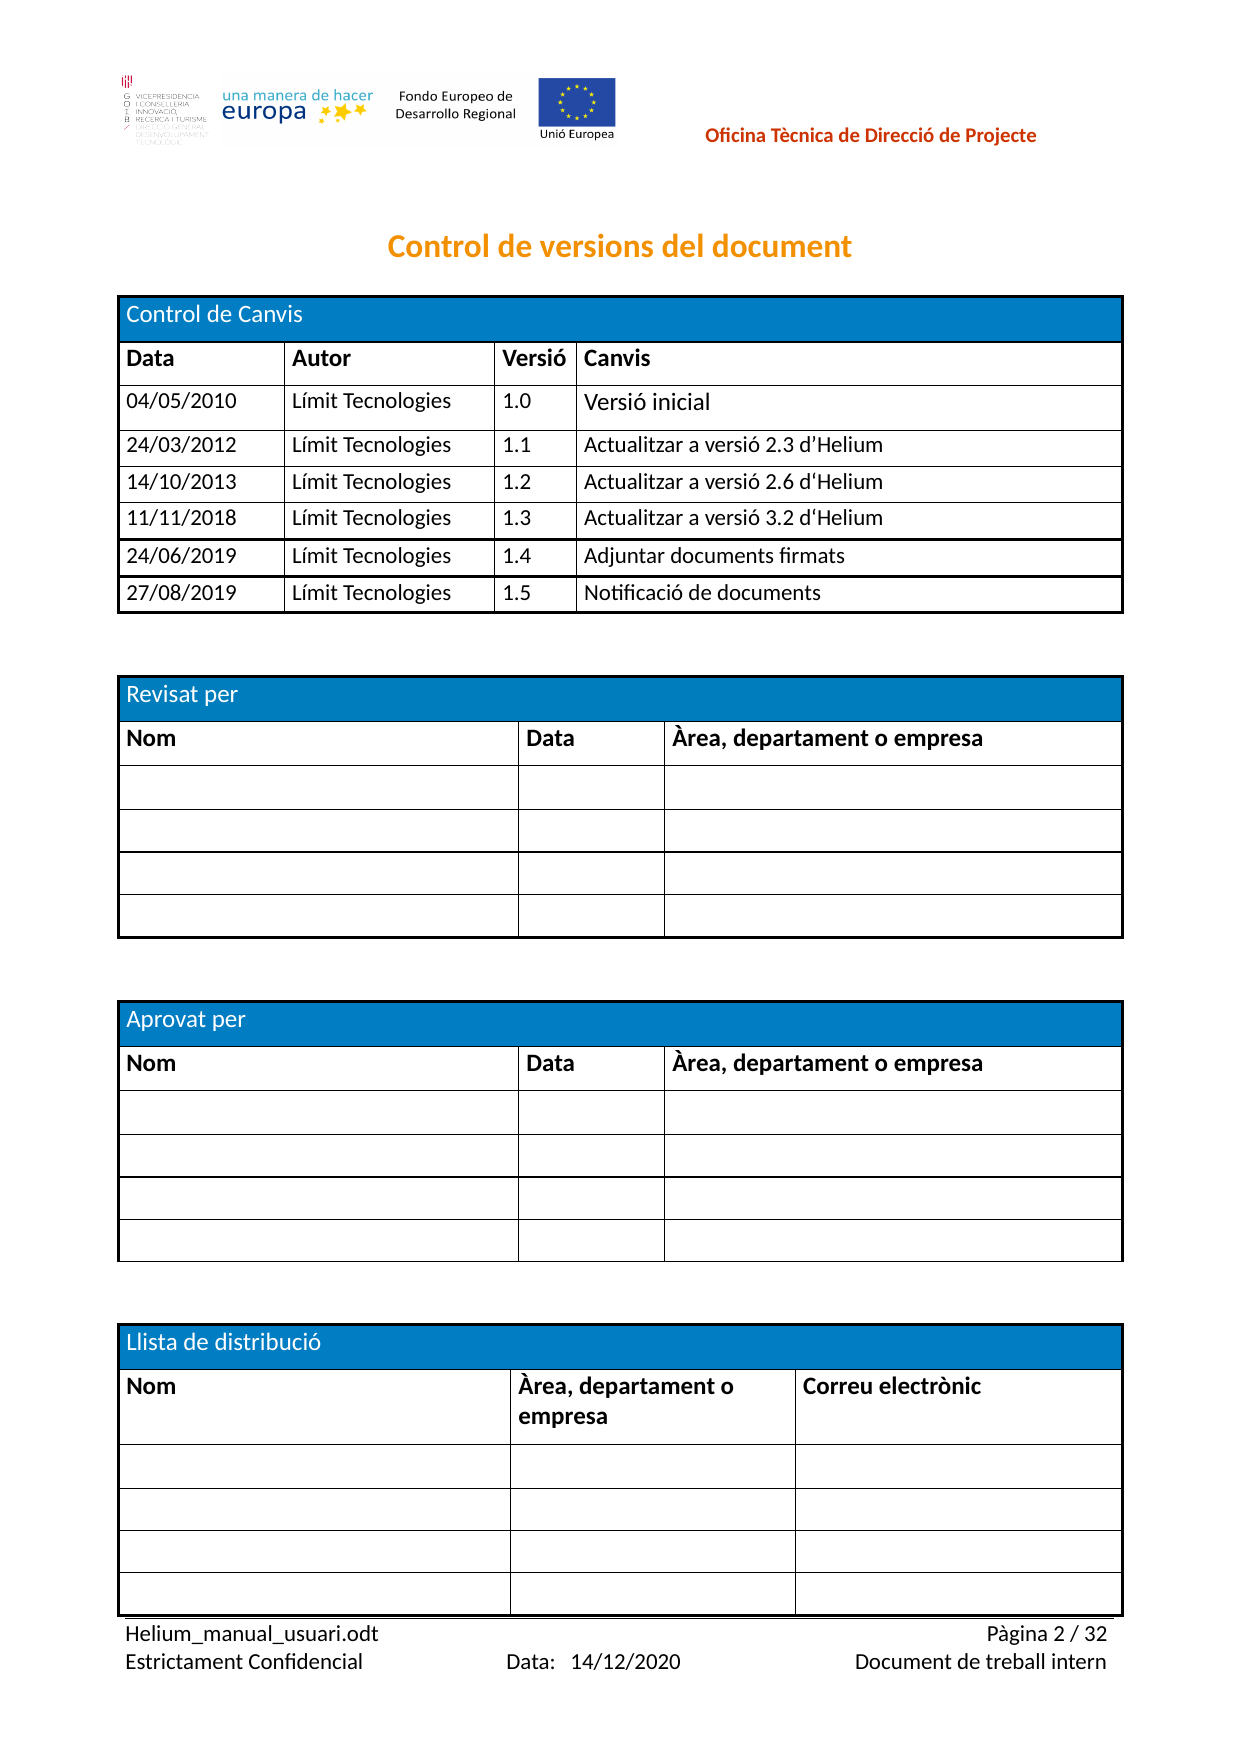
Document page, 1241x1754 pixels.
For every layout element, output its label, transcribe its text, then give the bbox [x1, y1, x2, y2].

table_cell [665, 853, 1121, 893]
table_cell [796, 1531, 1121, 1572]
table_header Control de Canvis [120, 298, 1121, 341]
table_cell Límit Tecnologies [285, 467, 494, 502]
table_cell 04/05/2010 [120, 386, 284, 429]
table_cell [519, 1220, 664, 1261]
table_cell Actualitzar a versió 2.6 d‘Helium [577, 467, 1121, 502]
table_cell [511, 1531, 795, 1572]
table_cell [120, 1220, 518, 1261]
table_cell [519, 1091, 664, 1134]
table_cell [665, 810, 1121, 851]
table_cell Límit Tecnologies [285, 541, 494, 574]
table_cell [519, 1135, 664, 1176]
table_cell [120, 853, 518, 893]
table_cell Àrea, departament o empresa [511, 1370, 795, 1443]
table_cell [120, 1178, 518, 1218]
table_cell [120, 1091, 518, 1134]
table_cell 1.2 [495, 467, 576, 502]
table_cell 24/03/2012 [120, 431, 284, 466]
table_cell Nom [120, 1370, 510, 1443]
table_cell 1.5 [495, 578, 576, 611]
table_cell [796, 1489, 1121, 1530]
table_cell [511, 1573, 795, 1614]
table_cell [120, 1135, 518, 1176]
table_cell 1.4 [495, 541, 576, 574]
table_cell [665, 895, 1121, 936]
table_cell Data [519, 1047, 664, 1090]
picture [219, 73, 621, 147]
table_cell Correu electrònic [796, 1370, 1121, 1443]
table_cell Adjuntar documents firmats [577, 541, 1121, 574]
table_cell [511, 1489, 795, 1530]
table_cell [665, 1091, 1121, 1134]
table_cell 27/08/2019 [120, 578, 284, 611]
table_cell [519, 810, 664, 851]
table_cell [796, 1445, 1121, 1488]
table_header Revisat per [120, 678, 1121, 721]
table_cell Autor [285, 343, 494, 385]
table_cell [519, 853, 664, 893]
table_cell Nom [120, 722, 518, 765]
table_cell Límit Tecnologies [285, 578, 494, 611]
table_cell [120, 895, 518, 936]
table_cell 14/10/2013 [120, 467, 284, 502]
table_cell Nom [120, 1047, 518, 1090]
table_cell [120, 766, 518, 809]
table_cell Àrea, departament o empresa [665, 1047, 1121, 1090]
table_cell [665, 1178, 1121, 1218]
table_cell [665, 1135, 1121, 1176]
table_cell [511, 1445, 795, 1488]
table_cell [665, 766, 1121, 809]
table_cell [120, 1573, 510, 1614]
table_cell Límit Tecnologies [285, 503, 494, 538]
table_cell Límit Tecnologies [285, 386, 494, 429]
table_cell 1.1 [495, 431, 576, 466]
table_cell [120, 810, 518, 851]
table_cell Notificació de documents [577, 578, 1121, 611]
table_cell [120, 1489, 510, 1530]
table_cell Data [120, 343, 284, 385]
table_header Llista de distribució [120, 1326, 1121, 1369]
table_cell [519, 1178, 664, 1218]
table_cell 11/11/2018 [120, 503, 284, 538]
table_cell Actualitzar a versió 2.3 d’Helium [577, 431, 1121, 466]
table_cell 1.0 [495, 386, 576, 429]
table_cell Canvis [577, 343, 1121, 385]
table_cell 1.3 [495, 503, 576, 538]
table_header Aprovat per [120, 1003, 1121, 1046]
table_cell Límit Tecnologies [285, 431, 494, 466]
table_cell Versió [495, 343, 576, 385]
table_cell [120, 1531, 510, 1572]
table_cell Àrea, departament o empresa [665, 722, 1121, 765]
table_cell [120, 1445, 510, 1488]
table_cell Versió inicial [577, 386, 1121, 429]
table_cell [519, 895, 664, 936]
table_cell Data [519, 722, 664, 765]
table_cell [519, 766, 664, 809]
table_cell 24/06/2019 [120, 541, 284, 574]
subtitle Control de versions del document [118, 225, 1122, 266]
table_cell Actualitzar a versió 3.2 d‘Helium [577, 503, 1121, 538]
table_cell [665, 1220, 1121, 1261]
picture [118, 73, 213, 147]
table_cell [796, 1573, 1121, 1614]
